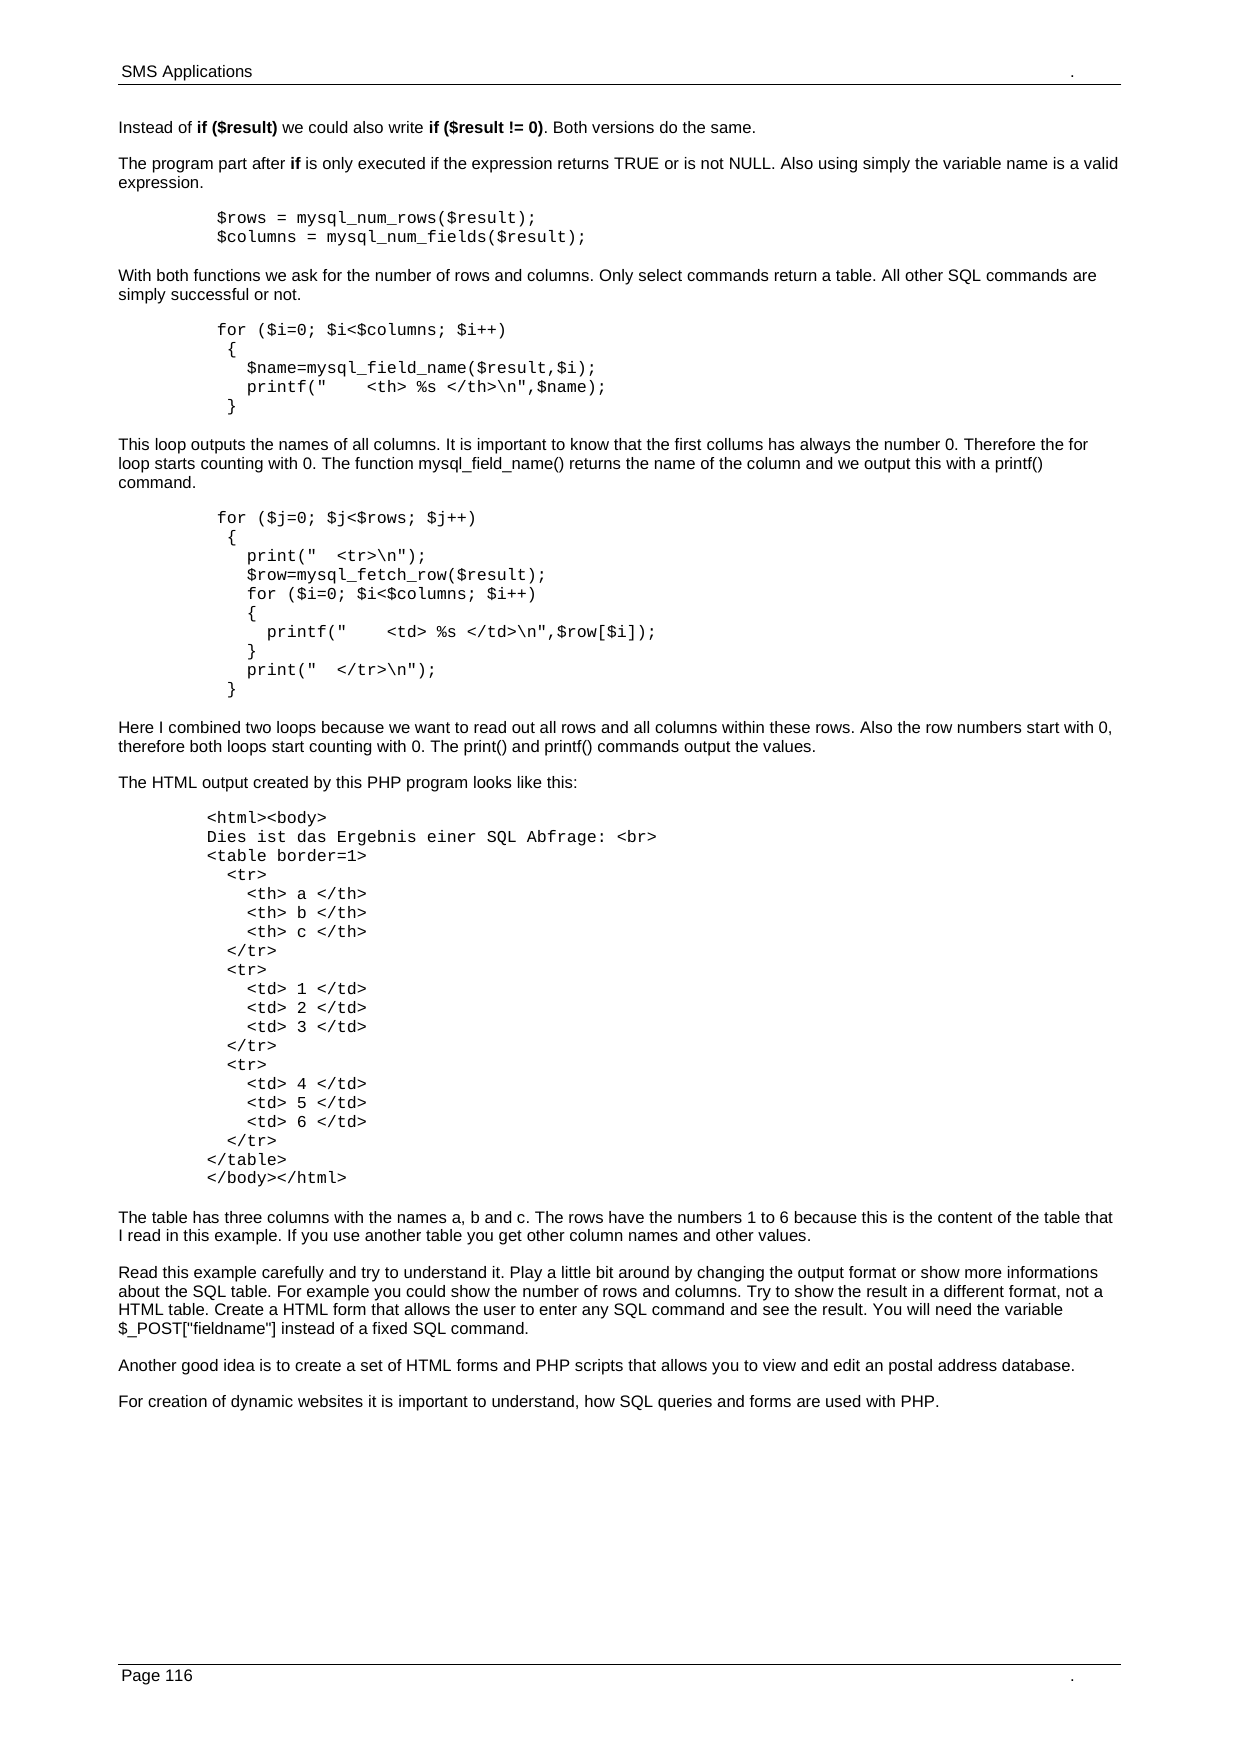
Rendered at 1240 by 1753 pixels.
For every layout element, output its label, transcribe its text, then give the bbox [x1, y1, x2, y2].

text The HTML output created by this PHP program looks like this: [118, 773, 1121, 792]
text Another good idea is to create a set of HTML forms and PHP scripts that allows you to view and edit an postal address database. [118, 1356, 1121, 1374]
text Read this example carefully and try to understand it. Play a little bit around by changing the output format or show more informations about the SQL table. For example you could show the number of rows and columns. Try to show the result in a different format, not a HTML table. Create a HTML form that allows the user to enter any SQL command and see the result. You will need the variable $_POST["fieldname"] instead of a fixed SQL command. [118, 1263, 1121, 1338]
text This loop outputs the names of all columns. It is important to know that the first collums has always the number 0. Therefore the for loop starts counting with 0. The function mysql_field_name() returns the name of the column and we output this with a printf() command. [118, 436, 1121, 492]
text The program part after if is only executed if the expression returns TRUE or is not NULL. Also using simply the variable name is a valid expression. [118, 154, 1121, 192]
text for ($i=0; $i<$columns; $i++) { $name=mysql_field_name($result,$i); printf(" <th> %s </th>\n",$name); } [207, 322, 1121, 436]
text Instead of if ($result) we could also write if ($result != 0). Both versions do the same. [118, 118, 1121, 137]
text for ($j=0; $j<$rows; $j++) { print(" <tr>\n"); $row=mysql_fetch_row($result); for ($i=0; $i<$columns; $i++) { printf(" <td> %s </td>\n",$row[$i]); } print(" </tr>\n"); } [207, 509, 1121, 718]
text With both functions we ask for the number of rows and columns. Only select commands return a table. All other SQL commands are simply successful or not. [118, 267, 1121, 304]
text <html><body> Dies ist das Ergebnis einer SQL Abfrage: <br> <table border=1> <tr> <th> a </th> <th> b </th> <th> c </th> </tr> <tr> <td> 1 </td> <td> 2 </td> <td> 3 </td> </tr> <tr> <td> 4 </td> <td> 5 </td> <td> 6 </td> </tr> </table> </body></html> [207, 810, 1121, 1189]
text The table has three columns with the names a, b and c. The rows have the numbers 1 to 6 because this is the content of the table that I read in this example. If you use another table you get other column names and other values. [118, 1208, 1121, 1245]
text Here I combined two loops because we want to read out all rows and all columns within these rows. Also the row numbers start with 0, therefore both loops start counting with 0. The print() and printf() commands output the values. [118, 718, 1121, 756]
text $rows = mysql_num_rows($result); $columns = mysql_num_fields($result); [207, 210, 1121, 267]
text For creation of dynamic websites it is important to understand, how SQL queries and forms are used with PHP. [118, 1392, 1121, 1411]
